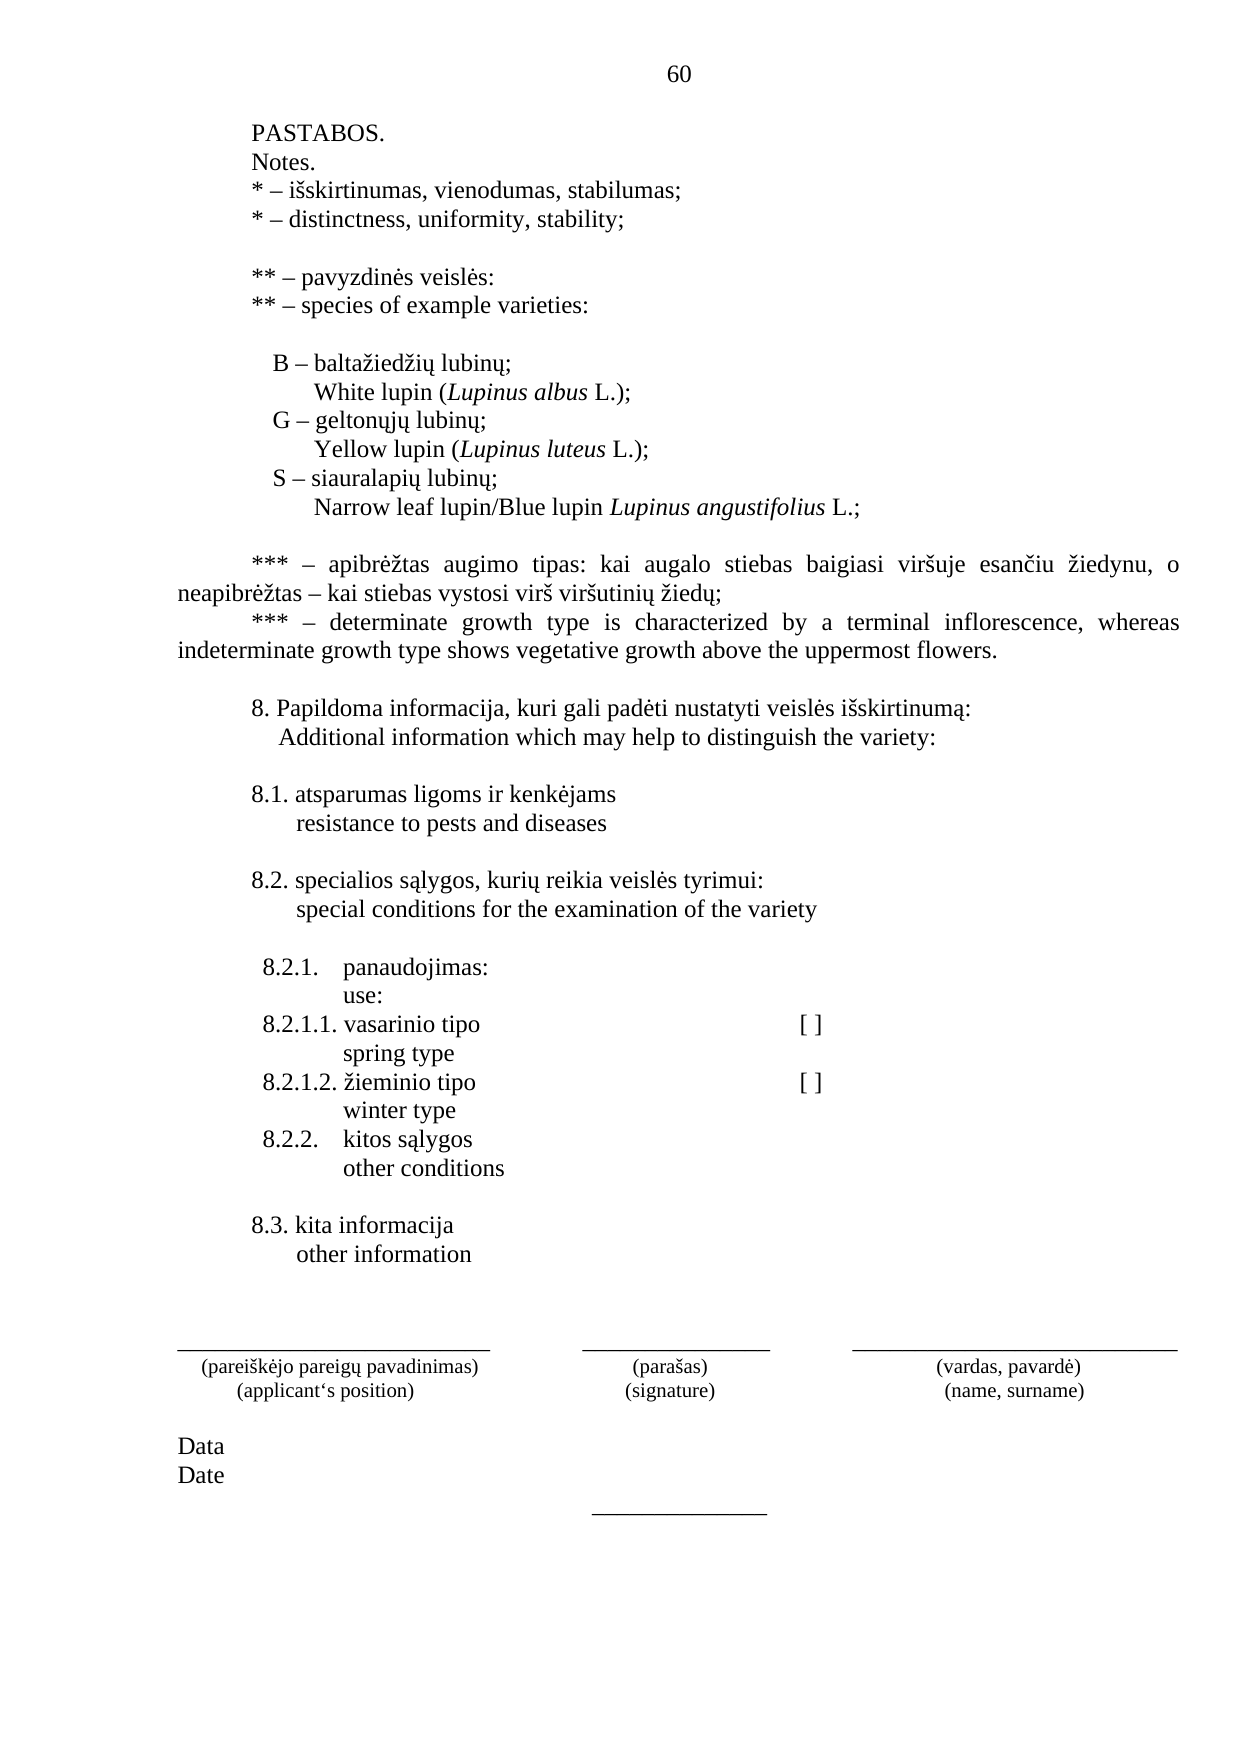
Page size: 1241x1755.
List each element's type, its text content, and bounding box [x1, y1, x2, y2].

text Date [177, 1460, 1181, 1489]
text *** – determinate growth type is characterized by a terminal inflorescence, whereas indeterminate growth type shows vegetative growth above the uppermost flowers. [177, 607, 1181, 664]
text PASTABOS. [177, 118, 1181, 147]
text (applicant‘s position) (signature) (name, surname) [177, 1378, 1181, 1402]
table_cell other conditions [177, 1153, 788, 1182]
text Data [177, 1431, 1181, 1460]
table_cell 8.2.1.1. vasarinio tipo [177, 1009, 788, 1038]
table_cell use: [177, 981, 788, 1009]
table_cell [788, 1124, 1204, 1153]
table_cell [788, 1153, 1204, 1182]
table_cell 8.2.2. kitos sąlygos [177, 1124, 788, 1153]
text S – siauralapių lubinų; [272, 463, 1181, 492]
table_header 8.2.1. panaudojimas: [177, 952, 788, 981]
text Narrow leaf lupin/Blue lupin Lupinus angustifolius L.; [272, 492, 1181, 521]
table_cell [ ] [788, 1009, 1204, 1038]
text * – išskirtinumas, vienodumas, stabilumas; [177, 176, 1181, 204]
text 8. Papildoma informacija, kuri gali padėti nustatyti veislės išskirtinumą: [177, 693, 1181, 722]
table_cell spring type [177, 1038, 788, 1067]
text G – geltonųjų lubinų; [272, 406, 1181, 434]
text Yellow lupin (Lupinus luteus L.); [272, 434, 1181, 463]
table_cell winter type [177, 1096, 788, 1124]
text White lupin (Lupinus albus L.); [272, 377, 1181, 406]
text 8.2. specialios sąlygos, kurių reikia veislės tyrimui: [177, 866, 1181, 894]
text B – baltažiedžių lubinų; [272, 348, 1181, 377]
text ______________ [177, 1489, 1181, 1517]
table_cell [788, 1096, 1204, 1124]
table_cell [788, 1038, 1204, 1067]
text special conditions for the examination of the variety [177, 894, 1181, 923]
table_cell 8.2.1.2. žieminio tipo [177, 1067, 788, 1096]
text * – distinctness, uniformity, stability; [177, 204, 1181, 233]
text resistance to pests and diseases [177, 808, 1181, 837]
text (pareiškėjo pareigų pavadinimas) (parašas) (vardas, pavardė) [177, 1354, 1181, 1378]
text Additional information which may help to distinguish the variety: [177, 722, 1181, 751]
table_cell [ ] [788, 1067, 1204, 1096]
text ** – species of example varieties: [177, 291, 1181, 319]
text 8.3. kita informacija [177, 1211, 1181, 1239]
text other information [177, 1239, 1181, 1268]
table_cell [788, 981, 1204, 1009]
text ** – pavyzdinės veislės: [177, 262, 1181, 291]
table_header [788, 952, 1204, 981]
text *** – apibrėžtas augimo tipas: kai augalo stiebas baigiasi viršuje esančiu žiedynu, o neapibrėžtas – kai stiebas vystosi virš viršutinių žiedų; [177, 549, 1181, 607]
text 8.1. atsparumas ligoms ir kenkėjams [177, 779, 1181, 808]
text Notes. [177, 147, 1181, 176]
text _________________________ _______________ __________________________ [177, 1326, 1181, 1354]
